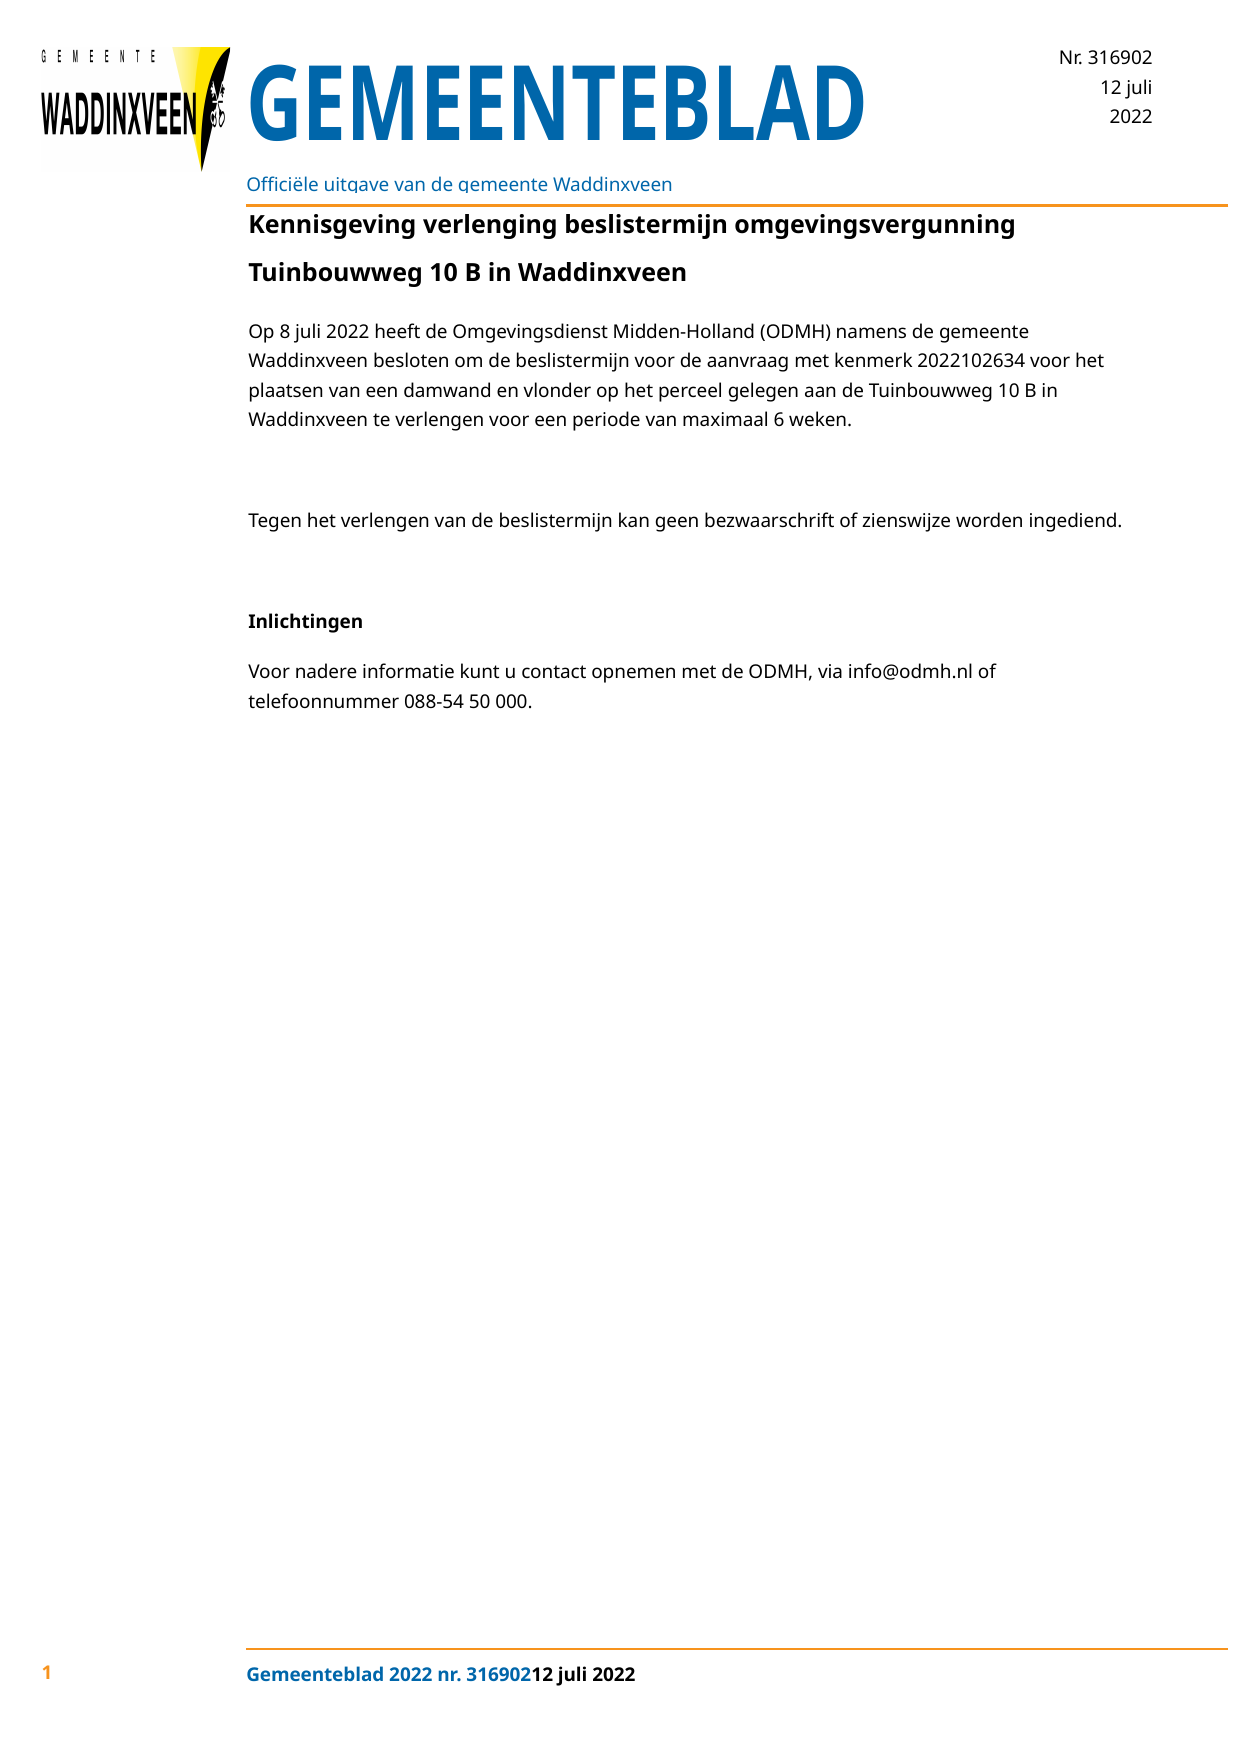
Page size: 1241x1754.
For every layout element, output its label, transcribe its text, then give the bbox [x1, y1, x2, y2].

text Tegen het verlengen van de beslistermijn kan geen bezwaarschrift of zienswijze worden ingediend. [248, 507, 1152, 533]
text Inlichtingen [248, 608, 1152, 634]
text Op 8 juli 2022 heeft de Omgevingsdienst Midden-Holland (ODMH) namens de gemeente Waddinxveen besloten om de beslistermijn voor de aanvraag met kenmerk 2022102634 voor het plaatsen van een damwand en vlonder op het perceel gelegen aan de Tuinbouwweg 10 B in Waddinxveen te verlengen voor een periode van maximaal 6 weken. [248, 318, 1152, 432]
text Voor nadere informatie kunt u contact opnemen met de ODMH, via info@odmh.nl of telefoonnummer 088-54 50 000. [248, 659, 1152, 714]
text Kennisgeving verlenging beslistermijn omgevingsvergunning Tuinbouwweg 10 B in Waddinxveen [248, 207, 1152, 288]
picture [41, 47, 231, 172]
